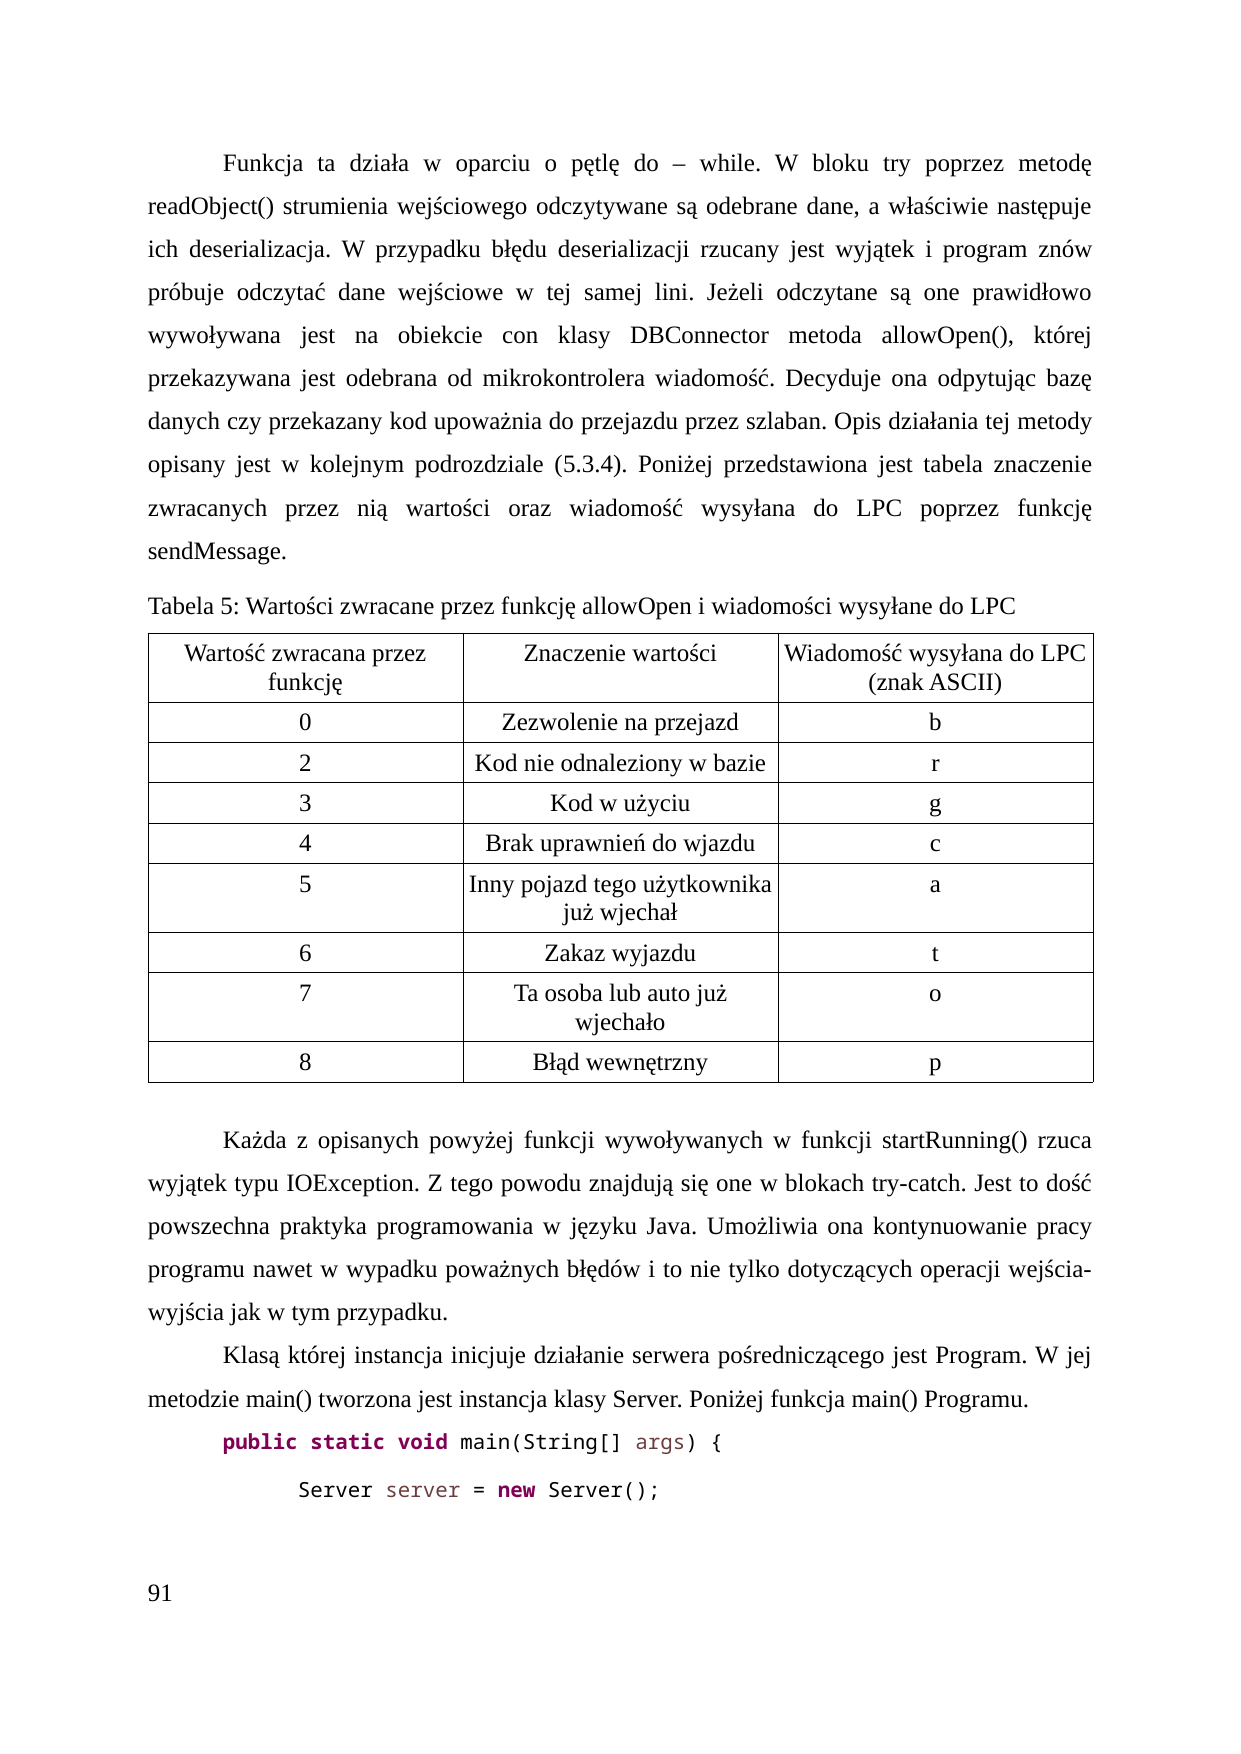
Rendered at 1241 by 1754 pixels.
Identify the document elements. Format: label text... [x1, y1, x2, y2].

table_cell 8 [149, 1042, 463, 1082]
table_cell Błąd wewnętrzny [464, 1042, 778, 1082]
table_cell 0 [149, 703, 463, 742]
table_cell Inny pojazd tego użytkownika już wjechał [464, 864, 778, 932]
table_cell Ta osoba lub auto już wjechało [464, 973, 778, 1041]
table_cell a [779, 864, 1093, 932]
table_cell Brak uprawnień do wjazdu [464, 824, 778, 863]
table_cell g [779, 783, 1093, 823]
table_header Wartość zwracana przez funkcję [149, 634, 463, 702]
table_cell r [779, 743, 1093, 782]
table_cell Kod nie odnaleziony w bazie [464, 743, 778, 782]
text Każda z opisanych powyżej funkcji wywoływanych w funkcji startRunning() rzuca wyjątek typu IOException. Z tego powodu znajdują się one w blokach try-catch. Jest to dość powszechna praktyka programowania w języku Java. Umożliwia ona kontynuowanie pracy programu nawet w wypadku poważnych błędów i to nie tylko dotyczących operacji wejścia-wyjścia jak w tym przypadku. [148, 1125, 1093, 1326]
table_cell Kod w użyciu [464, 783, 778, 823]
text public static void main(String[] args) { [148, 1427, 1093, 1455]
text Tabela 5: Wartości zwracane przez funkcję allowOpen i wiadomości wysyłane do LPC [148, 591, 1093, 620]
table_cell Zakaz wyjazdu [464, 933, 778, 972]
text Server server = new Server(); [148, 1475, 1093, 1504]
text Klasą której instancja inicjuje działanie serwera pośredniczącego jest Program. W jej metodzie main() tworzona jest instancja klasy Server. Poniżej funkcja main() Programu. [148, 1341, 1093, 1412]
table_cell o [779, 973, 1093, 1041]
table_cell c [779, 824, 1093, 863]
table_cell Zezwolenie na przejazd [464, 703, 778, 742]
table_header Znaczenie wartości [464, 634, 778, 702]
table_cell t [779, 933, 1093, 972]
table_cell 2 [149, 743, 463, 782]
table_cell 3 [149, 783, 463, 823]
table_cell p [779, 1042, 1093, 1082]
table_cell 7 [149, 973, 463, 1041]
table_cell b [779, 703, 1093, 742]
table_cell 6 [149, 933, 463, 972]
table_cell 5 [149, 864, 463, 932]
table_cell 4 [149, 824, 463, 863]
text Funkcja ta działa w oparciu o pętlę do – while. W bloku try poprzez metodę readObject() strumienia wejściowego odczytywane są odebrane dane, a właściwie następuje ich deserializacja. W przypadku błędu deserializacji rzucany jest wyjątek i program znów próbuje odczytać dane wejściowe w tej samej lini. Jeżeli odczytane są one prawidłowo wywoływana jest na obiekcie con klasy DBConnector metoda allowOpen(), której przekazywana jest odebrana od mikrokontrolera wiadomość. Decyduje ona odpytując bazę danych czy przekazany kod upoważnia do przejazdu przez szlaban. Opis działania tej metody opisany jest w kolejnym podrozdziale (5.3.4). Poniżej przedstawiona jest tabela znaczenie zwracanych przez nią wartości oraz wiadomość wysyłana do LPC poprzez funkcję sendMessage. [148, 148, 1093, 564]
table_header Wiadomość wysyłana do LPC (znak ASCII) [779, 634, 1093, 702]
